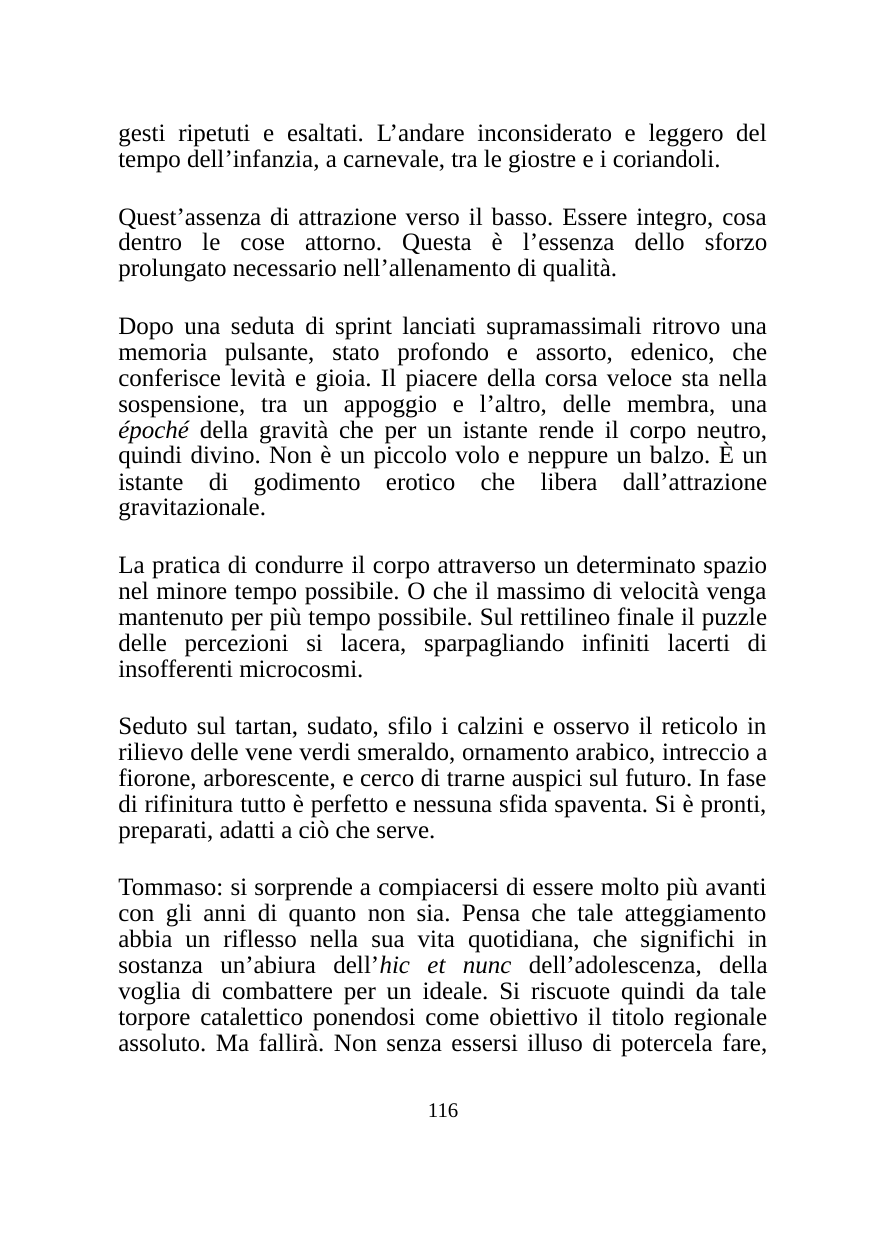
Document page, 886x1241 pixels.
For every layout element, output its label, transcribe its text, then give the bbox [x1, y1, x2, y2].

text Seduto sul tartan, sudato, sfilo i calzini e osservo il reticolo in rilievo delle vene verdi smeraldo, ornamento arabico, intreccio a fiorone, arborescente, e cerco di trarne auspici sul futuro. In fase di rifinitura tutto è perfetto e nessuna sfida spaventa. Si è pronti, preparati, adatti a ciò che serve. [118, 711, 768, 844]
text Dopo una seduta di sprint lanciati supramassimali ritrovo una memoria pulsante, stato profondo e assorto, edenico, che conferisce levità e gioia. Il piacere della corsa veloce sta nella sospensione, tra un appoggio e l’altro, delle membra, una époché della gravità che per un istante rende il corpo neutro, quindi divino. Non è un piccolo volo e neppure un balzo. È un istante di godimento erotico che libera dall’attrazione gravitazionale. [118, 311, 768, 521]
text Tommaso: si sorprende a compiacersi di essere molto più avanti con gli anni di quanto non sia. Pensa che tale atteggiamento abbia un riflesso nella sua vita quotidiana, che significhi in sostanza un’abiura dell’hic et nunc dell’adolescenza, della voglia di combattere per un ideale. Si riscuote quindi da tale torpore catalettico ponendosi come obiettivo il titolo regionale assoluto. Ma fallirà. Non senza essersi illuso di potercela fare, [118, 872, 768, 1057]
text gesti ripetuti e esaltati. L’andare inconsiderato e leggero del tempo dell’infanzia, a carnevale, tra le giostre e i coriandoli. [118, 118, 768, 173]
text Quest’assenza di attrazione verso il basso. Essere integro, cosa dentro le cose attorno. Questa è l’essenza dello sforzo prolungato necessario nell’allenamento di qualità. [118, 202, 768, 282]
text La pratica di condurre il corpo attraverso un determinato spazio nel minore tempo possibile. O che il massimo di velocità venga mantenuto per più tempo possibile. Sul rettilineo finale il puzzle delle percezioni si lacera, sparpagliando infiniti lacerti di insofferenti microcosmi. [118, 550, 768, 682]
